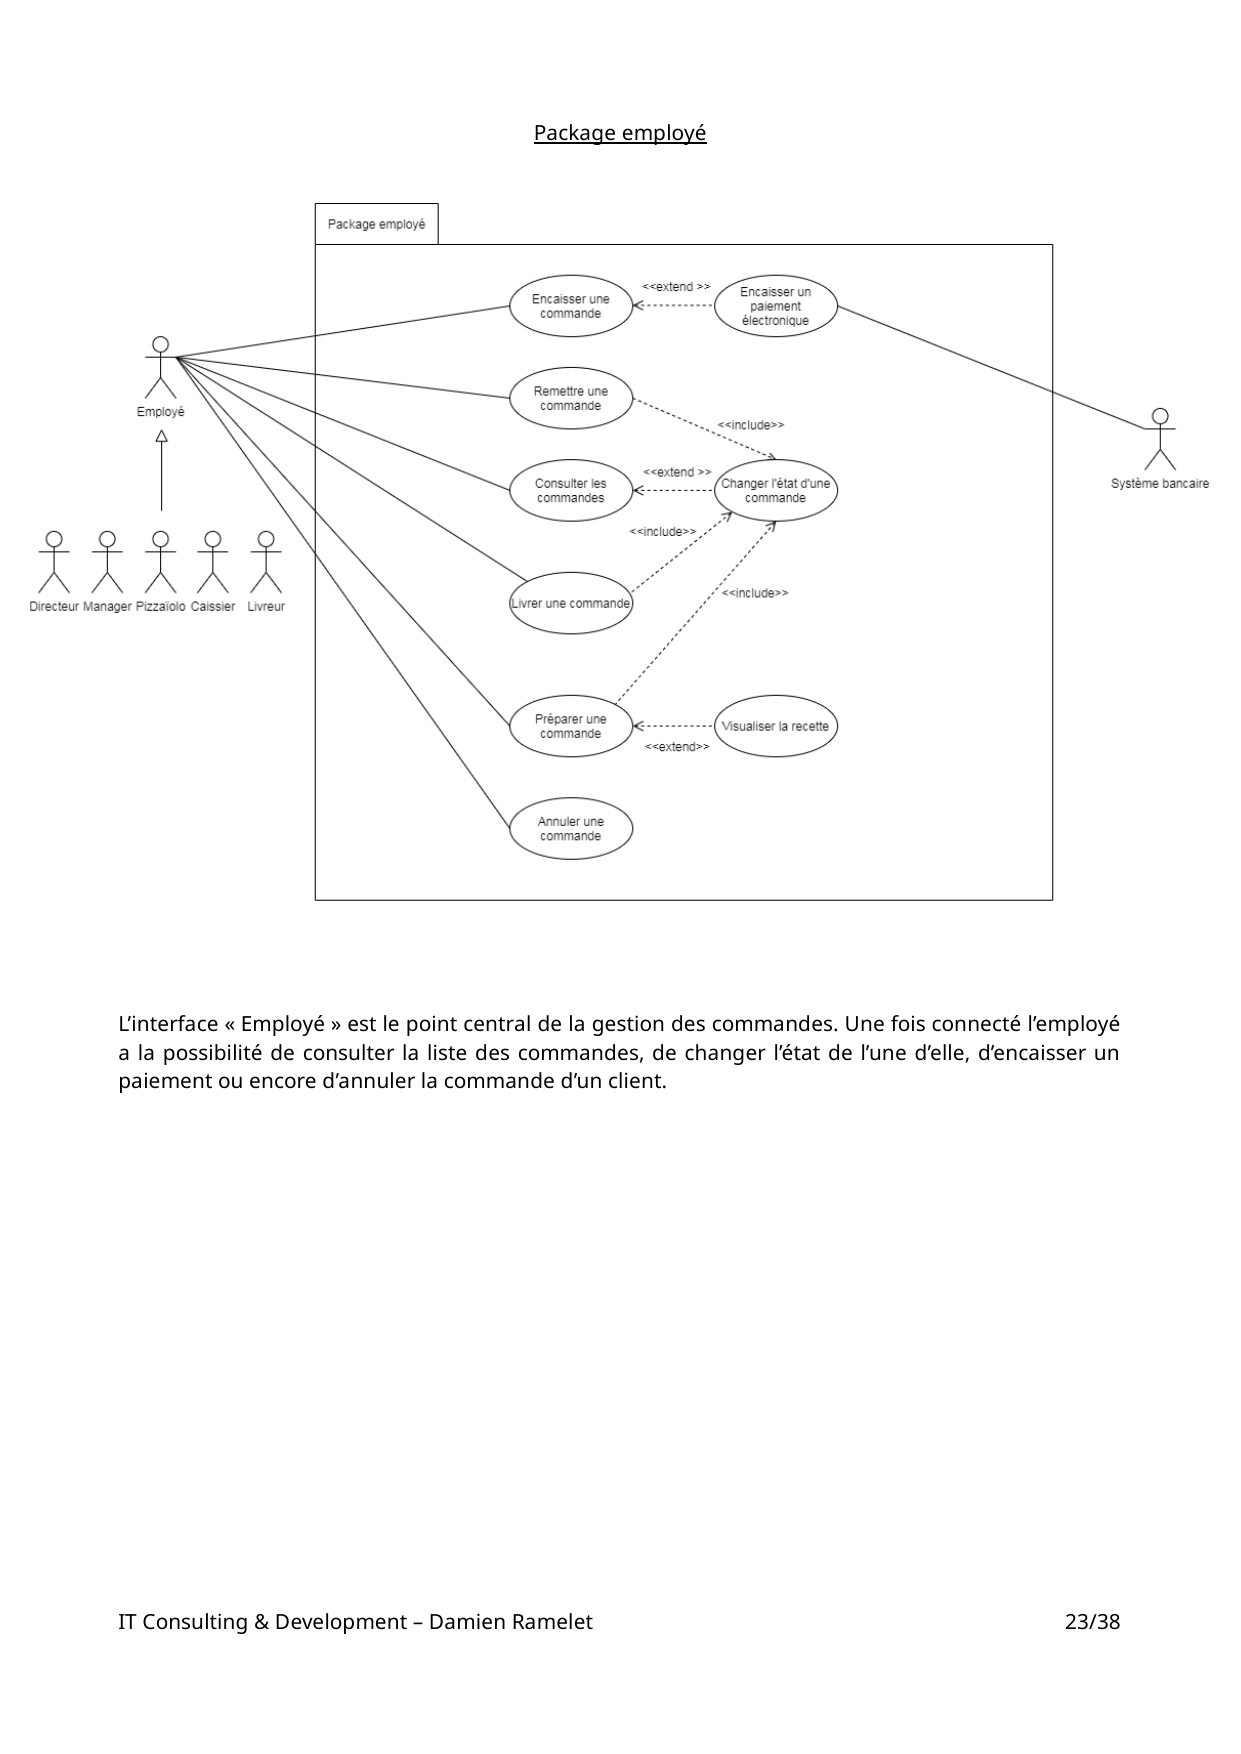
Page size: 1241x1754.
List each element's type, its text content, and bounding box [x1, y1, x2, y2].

text L’interface « Employé » est le point central de la gestion des commandes. Une fois connecté l’employé a la possibilité de consulter la liste des commandes, de changer l’état de l’une d’elle, d’encaisser un paiement ou encore d’annuler la commande d’un client. [118, 1009, 1122, 1095]
text Package employé [118, 118, 1122, 147]
picture [29, 203, 1211, 952]
